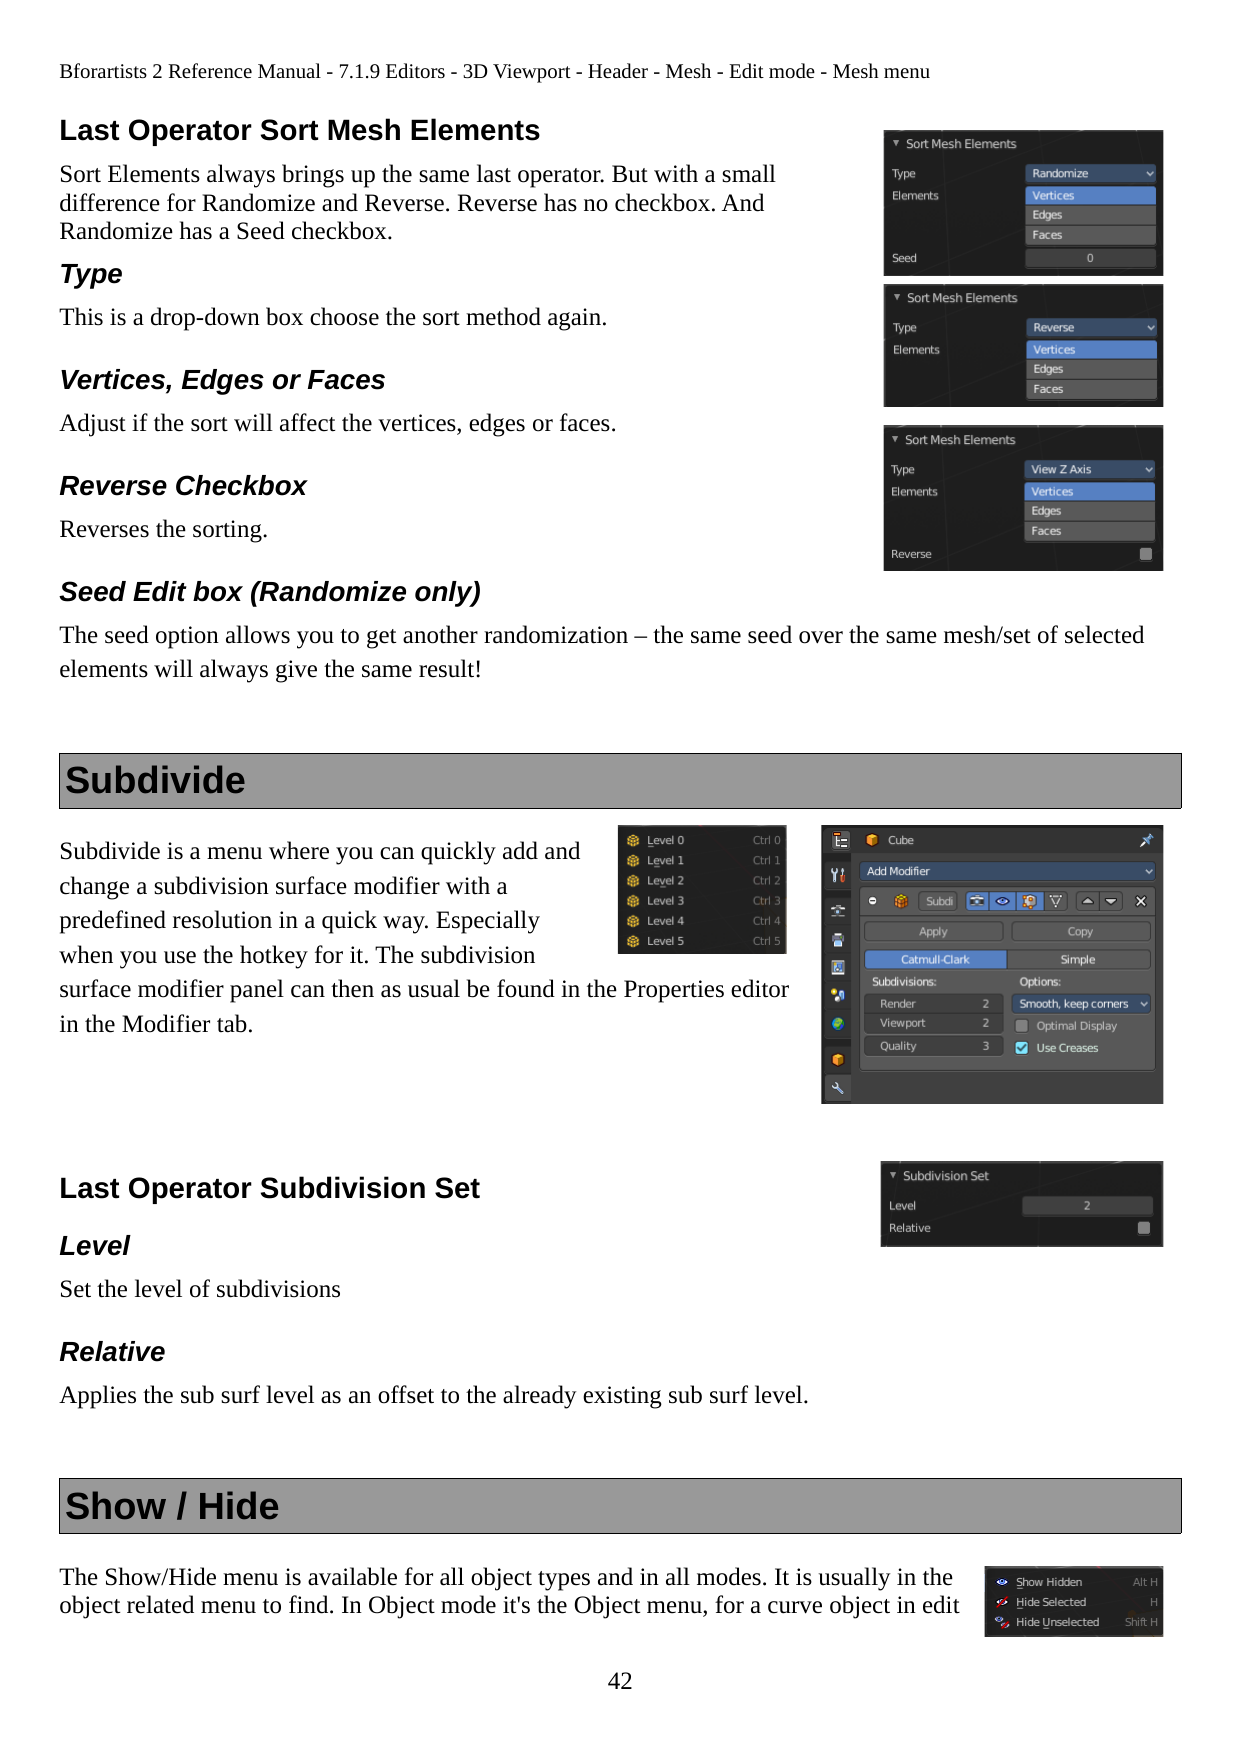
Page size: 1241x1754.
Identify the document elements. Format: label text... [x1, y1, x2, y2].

subtitle Last Operator Subdivision Set [59, 1171, 880, 1204]
picture [617, 825, 787, 954]
text Adjust if the sort will affect the vertices, edges or faces. [59, 408, 1181, 437]
subtitle Level [59, 1229, 1181, 1261]
subtitle Vertices, Edges or Faces [59, 363, 883, 395]
text [1164, 514, 1181, 543]
text This is a drop-down box choose the sort method again. [59, 302, 883, 331]
table_header Subdivide [60, 754, 1181, 808]
text Reverses the sorting. [59, 514, 883, 543]
picture [883, 284, 1164, 407]
picture [821, 825, 1164, 1104]
text The seed option allows you to get another randomization – the same seed over the same mesh/set of selected elements will always give the same result! [59, 620, 1181, 683]
table_header Show / Hide [60, 1479, 1181, 1533]
subtitle Relative [59, 1335, 1181, 1367]
subtitle Seed Edit box (Randomize only) [59, 575, 1181, 607]
picture [880, 1161, 1164, 1247]
subtitle Reverse Checkbox [59, 469, 883, 501]
subtitle [1164, 363, 1181, 395]
subtitle Last Operator Sort Mesh Elements [59, 113, 1181, 146]
text Subdivide is a menu where you can quickly add and change a subdivision surface modifier with a predefined resolution in a quick way. Especially when you use the hotkey for it. The subdivision surface modifier panel can then as usual be found in the Properties editor in the Modifier tab. [59, 836, 821, 1038]
text The Show/Hide menu is available for all object types and in all modes. It is usually in the object related menu to find. In Object mode it's the Object menu, for a curve object in edit [59, 1562, 1181, 1619]
text Applies the sub surf level as an offset to the already existing sub surf level. [59, 1380, 1181, 1408]
subtitle Type [59, 258, 1181, 289]
subtitle Sort Elements always brings up the same last operator. But with a small difference for Randomize and Reverse. Reverse has no checkbox. And Randomize has a Seed checkbox. [59, 159, 883, 245]
subtitle [1164, 469, 1181, 501]
picture [883, 130, 1164, 276]
text Set the level of subdivisions [59, 1274, 1181, 1302]
picture [883, 425, 1164, 571]
picture [984, 1566, 1164, 1637]
